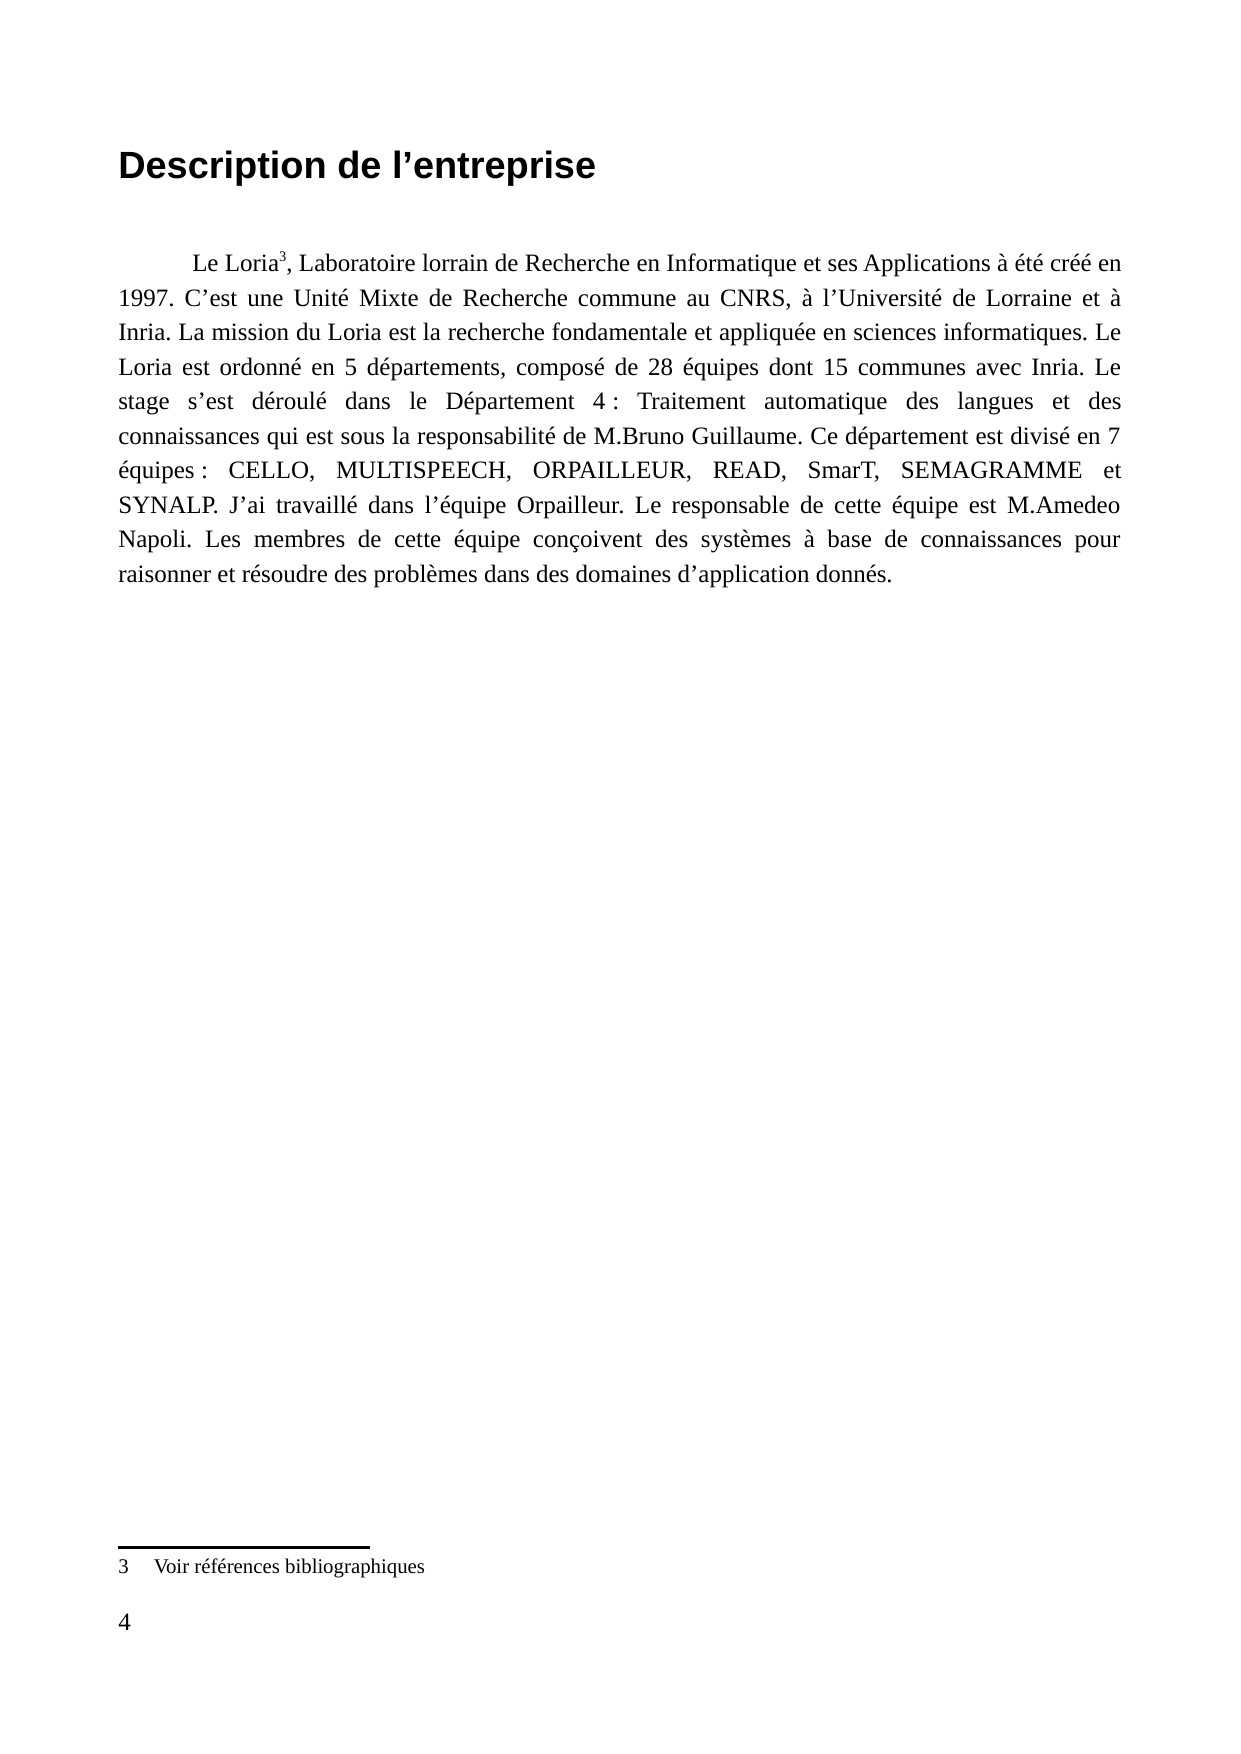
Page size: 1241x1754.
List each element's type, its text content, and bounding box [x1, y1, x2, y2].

text Le Loria, Laboratoire lorrain de Recherche en Informatique et ses Applications à été créé en 1997. C’est une Unité Mixte de Recherche commune au CNRS, à l’Université de Lorraine et à Inria. La mission du Loria est la recherche fondamentale et appliquée en sciences informatiques. Le Loria est ordonné en 5 départements, composé de 28 équipes dont 15 communes avec Inria. Le stage s’est déroulé dans le Département 4 : Traitement automatique des langues et des connaissances qui est sous la responsabilité de M.Bruno Guillaume. Ce département est divisé en 7 équipes : CELLO, MULTISPEECH, ORPAILLEUR, READ, SmarT, SEMAGRAMME et SYNALP. J’ai travaillé dans l’équipe Orpailleur. Le responsable de cette équipe est M.Amedeo Napoli. Les membres de cette équipe conçoivent des systèmes à base de connaissances pour raisonner et résoudre des problèmes dans des domaines d’application donnés. [118, 248, 1122, 587]
subtitle Description de l’entreprise [118, 143, 1122, 187]
text Voir références bibliographiques [118, 1553, 1122, 1578]
